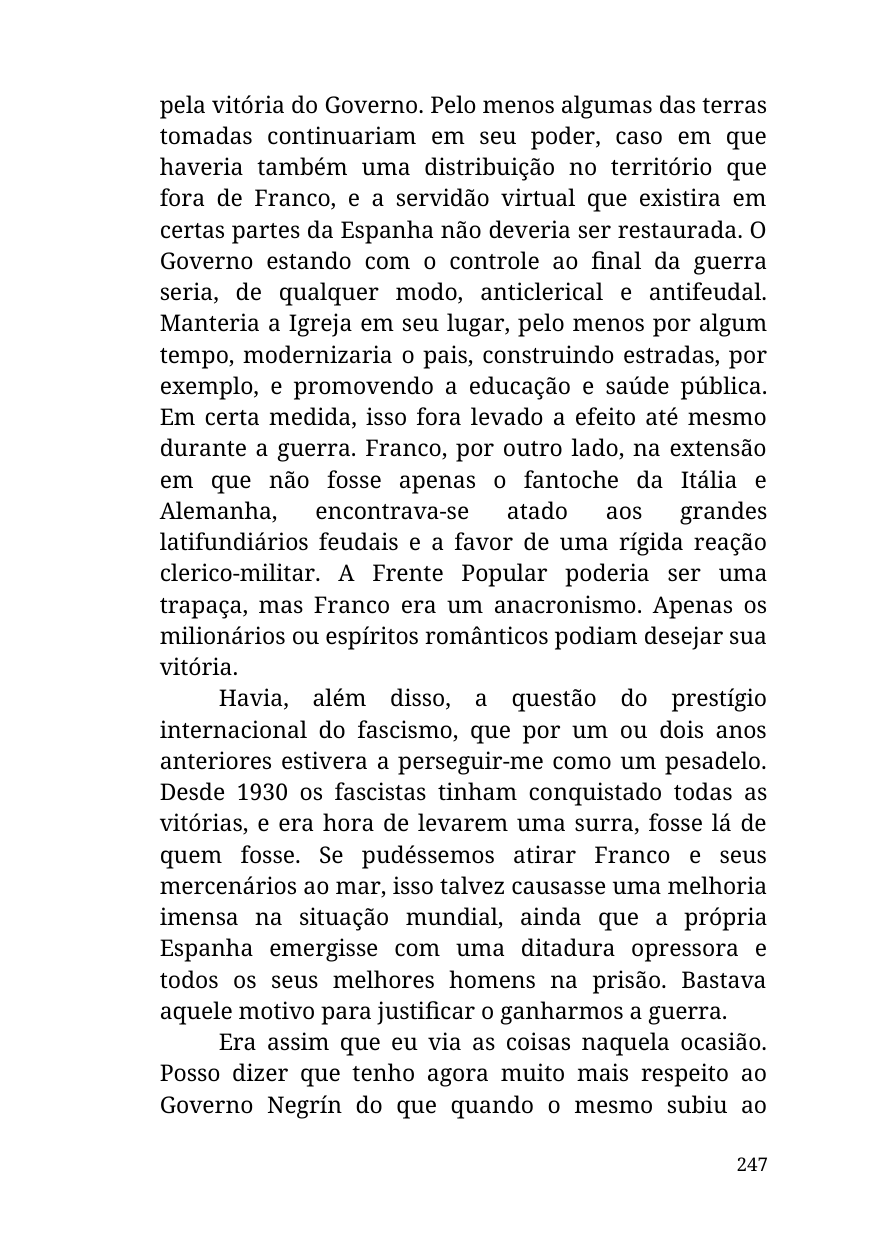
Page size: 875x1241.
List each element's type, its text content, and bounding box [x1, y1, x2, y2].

text Era assim que eu via as coisas naquela ocasião. Posso dizer que tenho agora muito mais respeito ao Governo Negrín do que quando o mesmo subiu ao [159, 1026, 768, 1120]
text Havia, além disso, a questão do prestígio internacional do fascismo, que por um ou dois anos anteriores estivera a perseguir-me como um pesadelo. Desde 1930 os fascistas tinham conquistado todas as vitórias, e era hora de levarem uma surra, fosse lá de quem fosse. Se pudéssemos atirar Franco e seus mercenários ao mar, isso talvez causasse uma melhoria imensa na situação mundial, ainda que a própria Espanha emergisse com uma ditadura opressora e todos os seus melhores homens na prisão. Bastava aquele motivo para justificar o ganharmos a guerra. [159, 682, 768, 1026]
text pela vitória do Governo. Pelo menos algumas das terras tomadas continuariam em seu poder, caso em que haveria também uma distribuição no território que fora de Franco, e a servidão virtual que existira em certas partes da Espanha não deveria ser restaurada. O Governo estando com o controle ao final da guerra seria, de qualquer modo, anticlerical e antifeudal. Manteria a Igreja em seu lugar, pelo menos por algum tempo, modernizaria o pais, construindo estradas, por exemplo, e promovendo a educação e saúde pública. Em certa medida, isso fora levado a efeito até mesmo durante a guerra. Franco, por outro lado, na extensão em que não fosse apenas o fantoche da Itália e Alemanha, encontrava-se atado aos grandes latifundiários feudais e a favor de uma rígida reação clerico-militar. A Frente Popular poderia ser uma trapaça, mas Franco era um anacronismo. Apenas os milionários ou espíritos românticos podiam desejar sua vitória. [159, 88, 768, 682]
